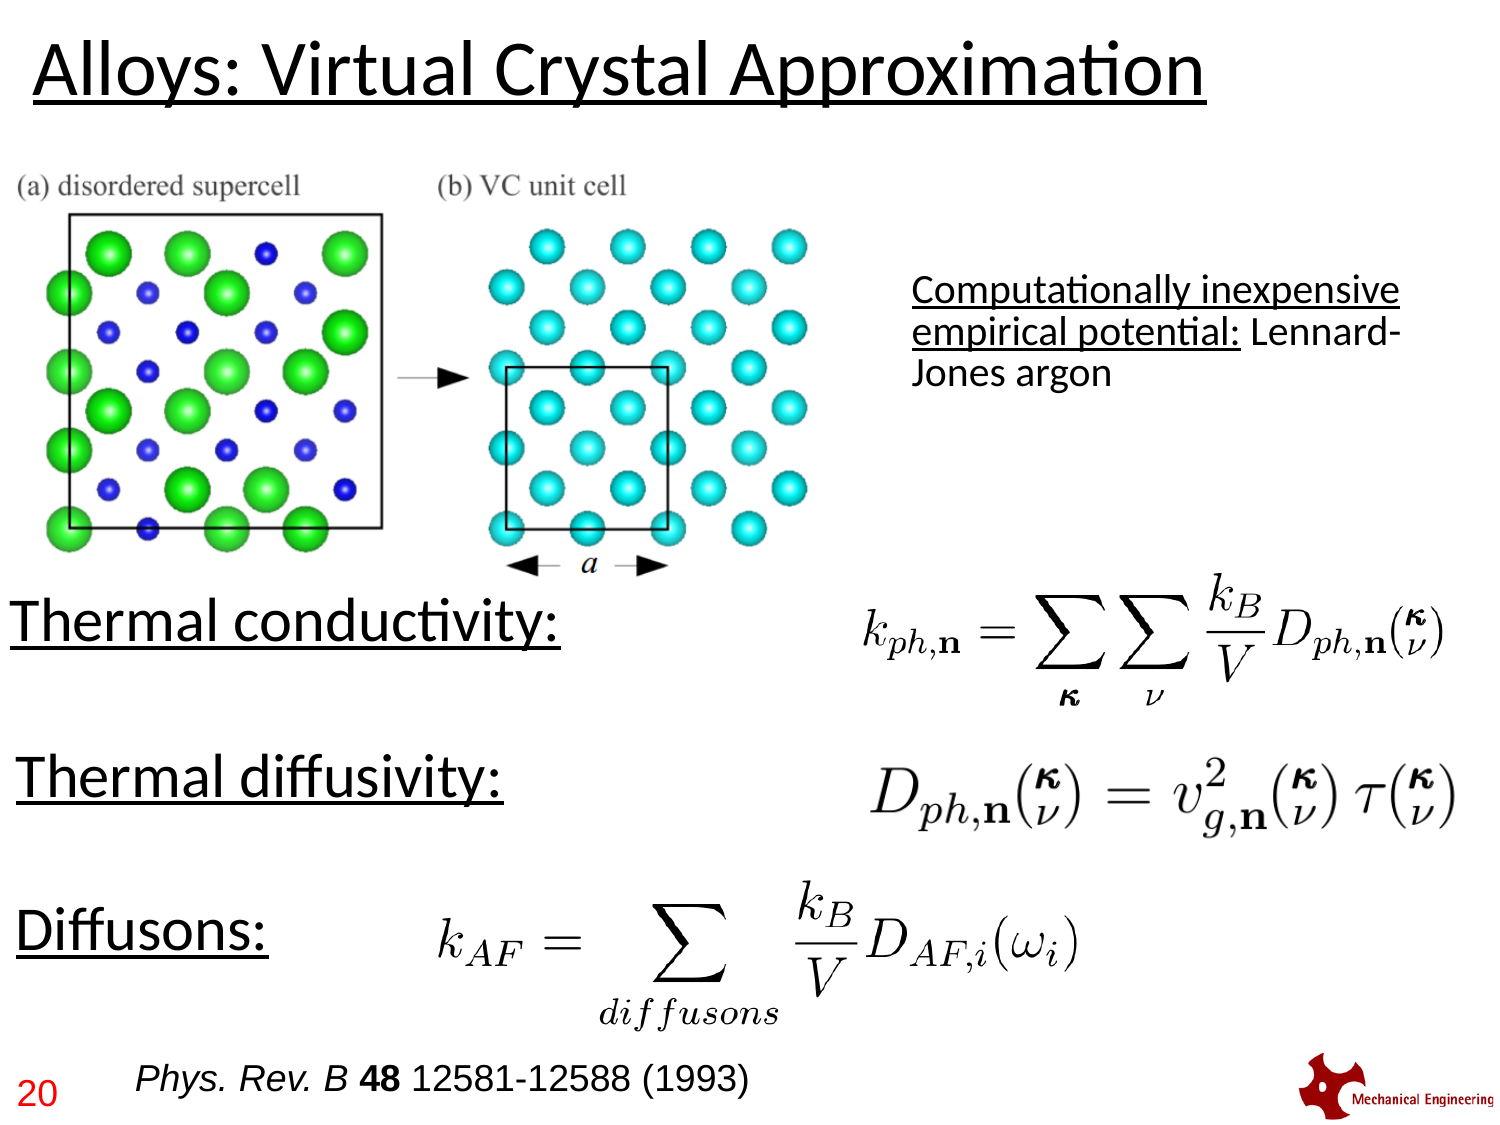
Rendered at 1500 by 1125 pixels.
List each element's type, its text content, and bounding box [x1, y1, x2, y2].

text_box Thermal diffusivity: [0, 742, 719, 833]
picture [407, 737, 1464, 1046]
text_box Thermal conductivity: [0, 586, 713, 677]
title Alloys: Virtual Crystal Approximation [17, 24, 1500, 127]
text_box Computationally inexpensive empirical potential: Lennard-Jones argon [861, 264, 1486, 474]
picture [4, 157, 830, 599]
picture [852, 545, 1453, 717]
picture [1298, 1053, 1494, 1120]
text_box Diffusons: [0, 895, 719, 986]
text_box Phys. Rev. B 48 12581-12588 (1993) [120, 1050, 841, 1111]
